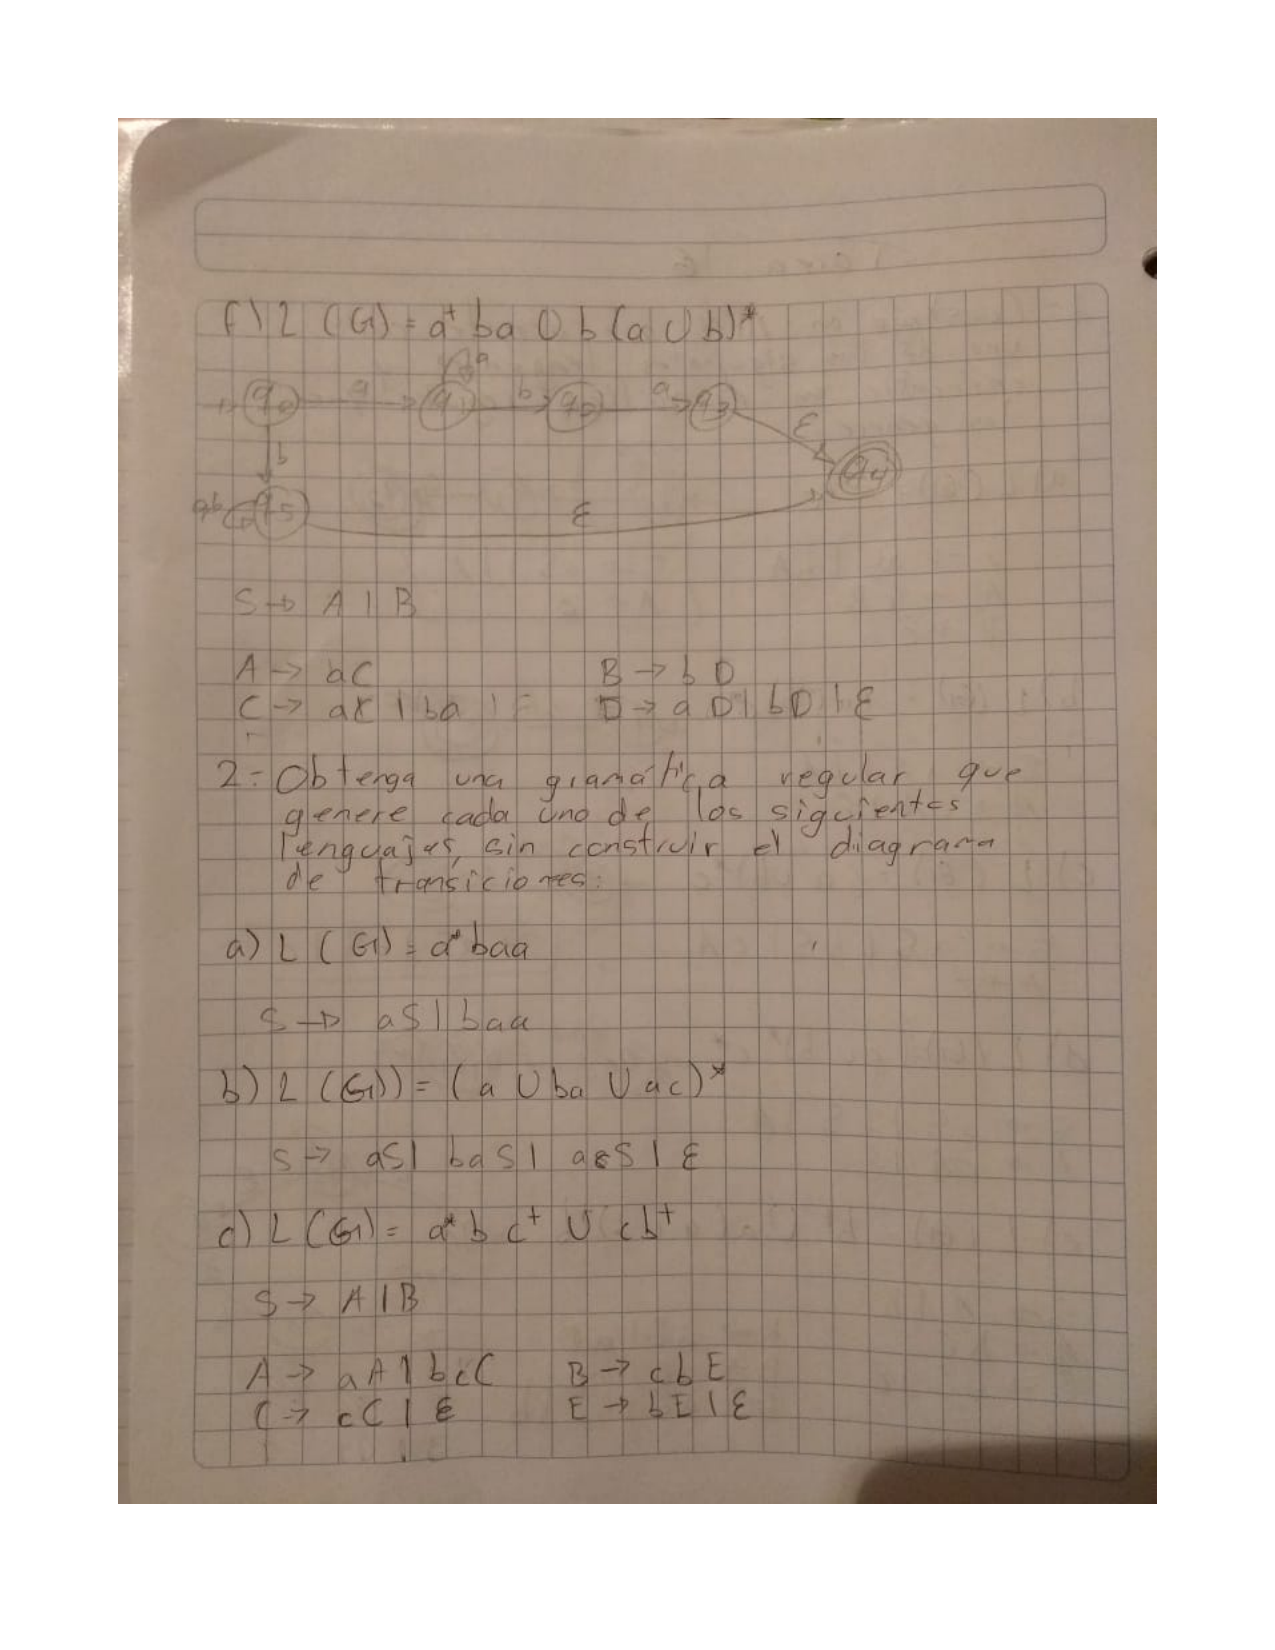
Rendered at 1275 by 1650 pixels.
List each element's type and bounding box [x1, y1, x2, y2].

picture [118, 118, 1157, 1504]
